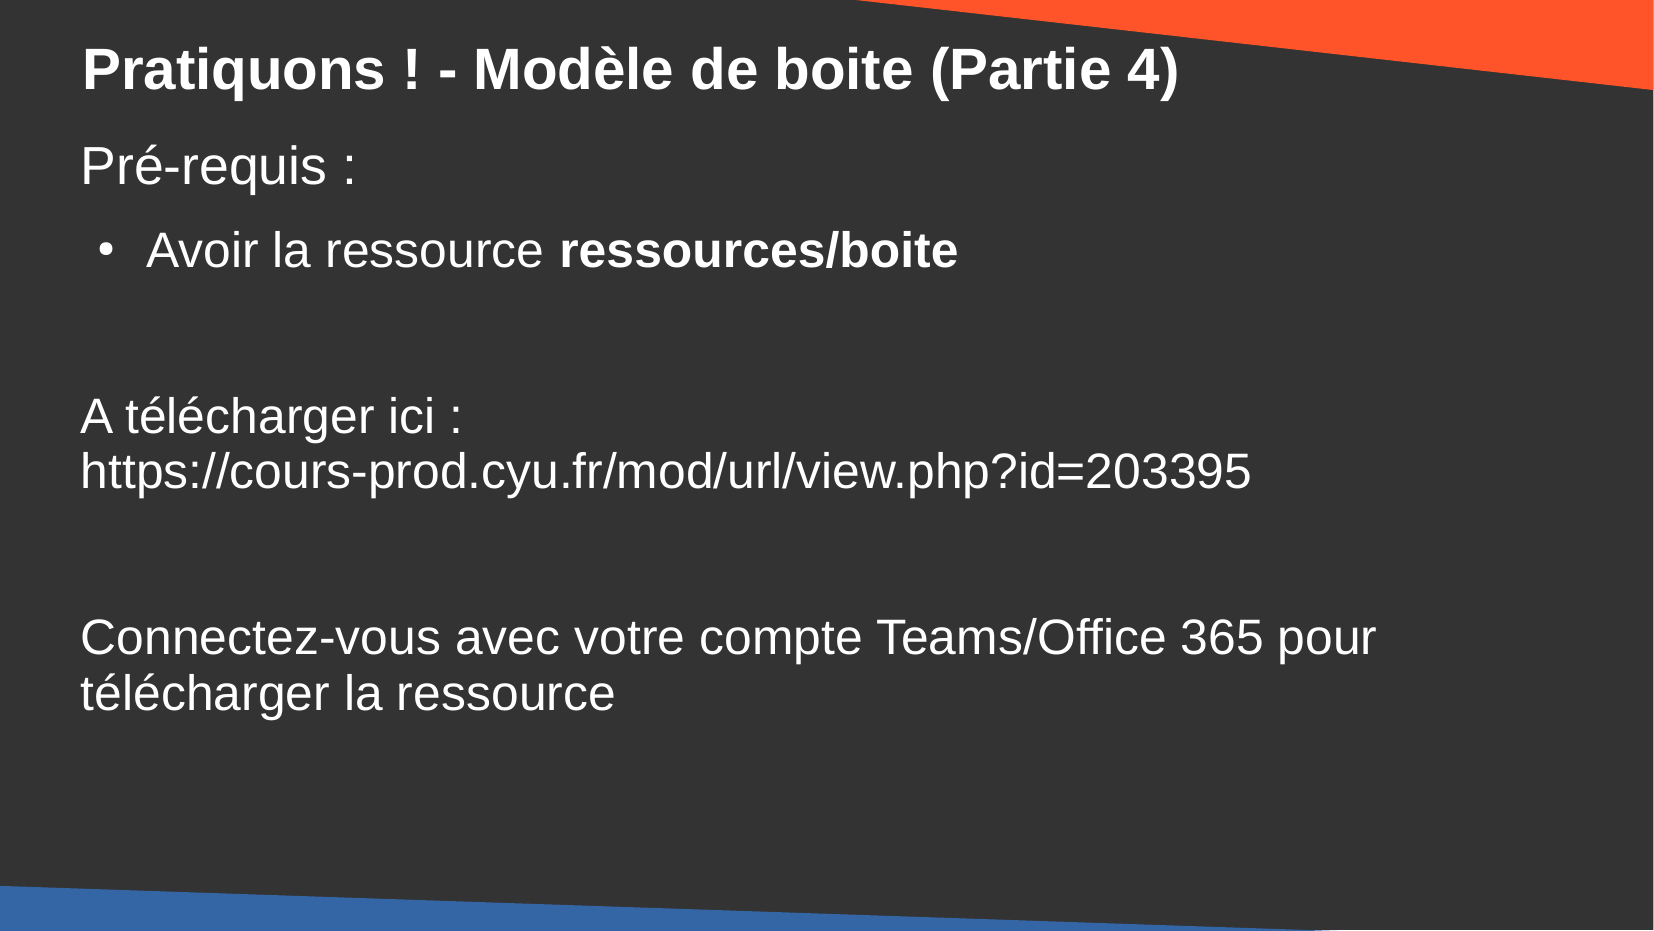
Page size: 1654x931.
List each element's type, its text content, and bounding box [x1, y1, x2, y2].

text_box [855, 0, 1654, 91]
title Pratiquons ! - Modèle de boite (Partie 4) [82, 37, 1571, 114]
list Pré-requis : Avoir la ressource ressources/boite A télécharger ici : https://cours-prod.cyu.fr/mod/url/view.php?id=203395 Connectez-vous avec votre compte Teams/Office 365 pour télécharger la ressource [80, 135, 1620, 721]
text_box [0, 885, 1337, 931]
